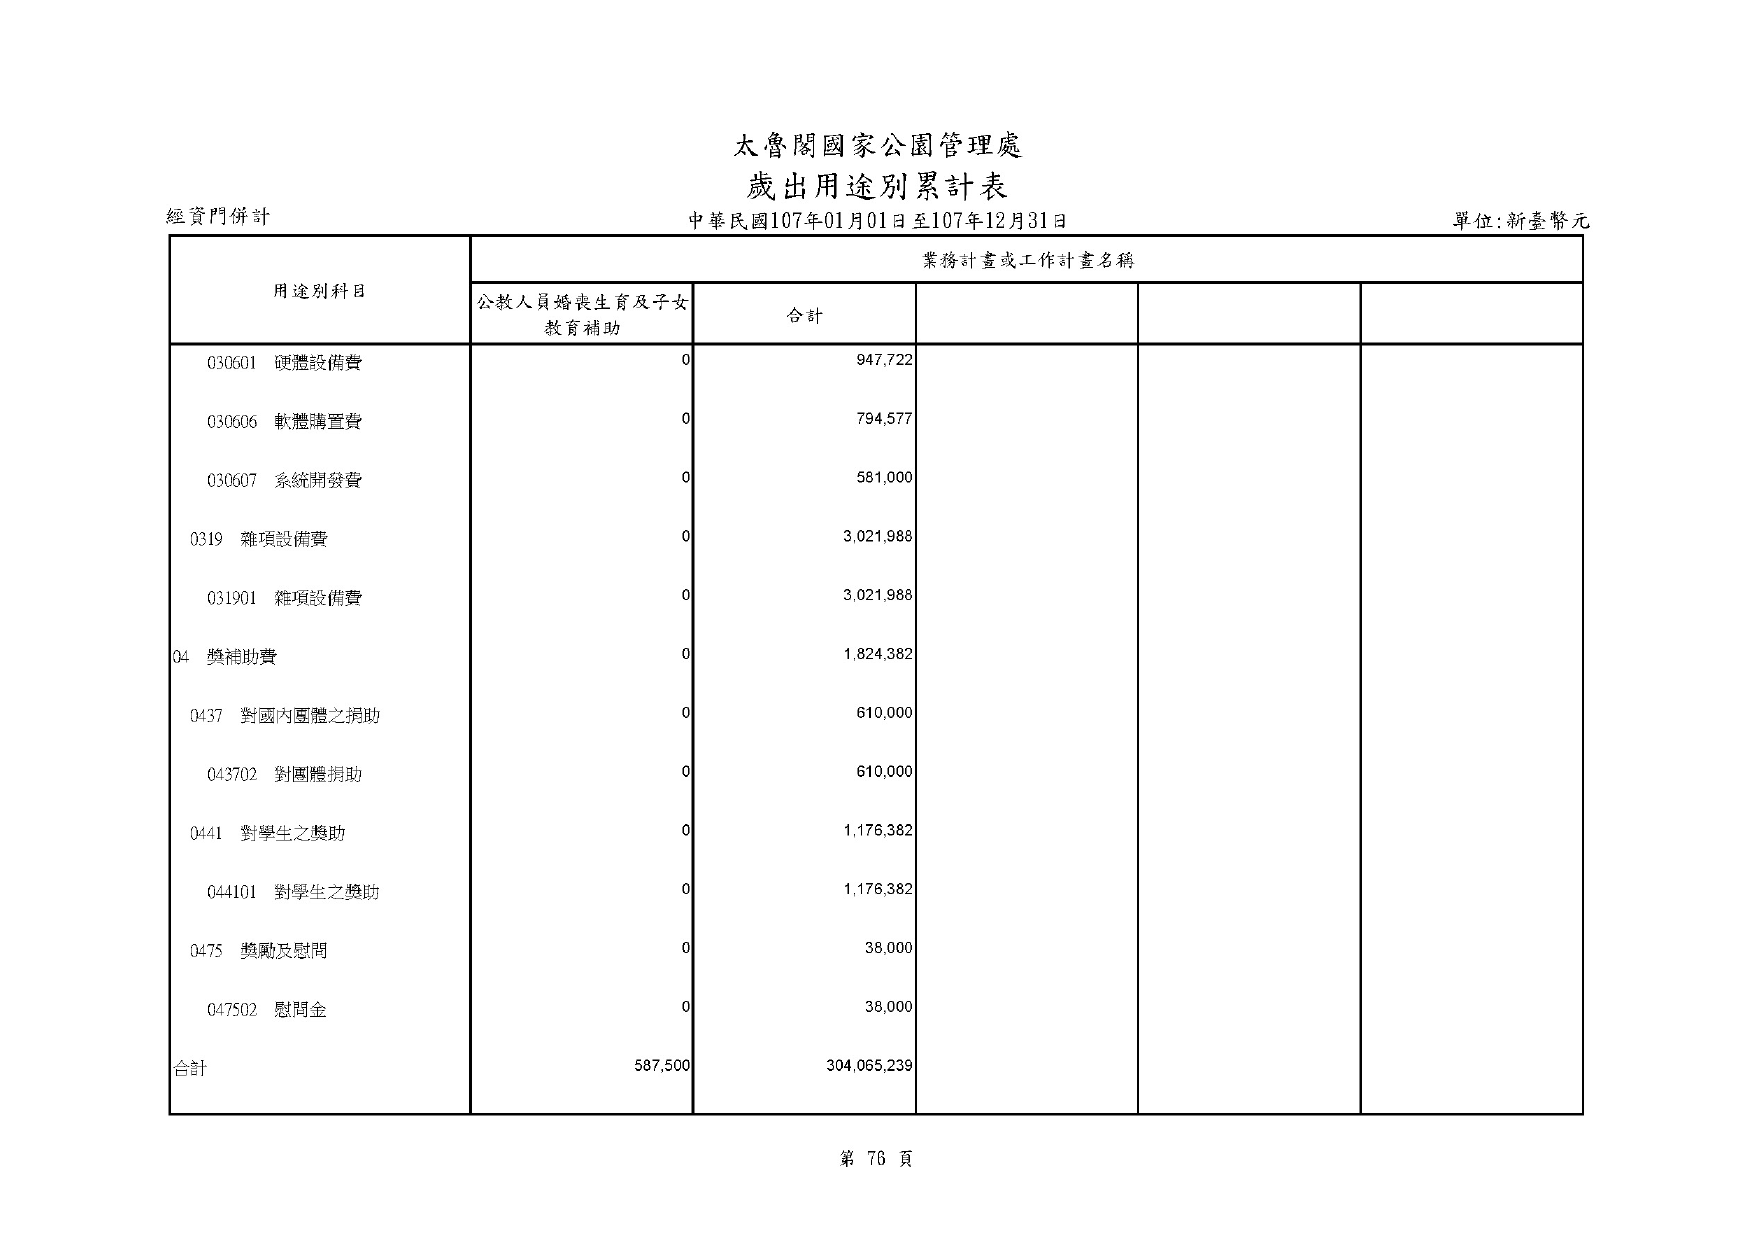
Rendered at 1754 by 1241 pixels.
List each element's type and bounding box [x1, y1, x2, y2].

picture [59, 59, 1695, 1216]
